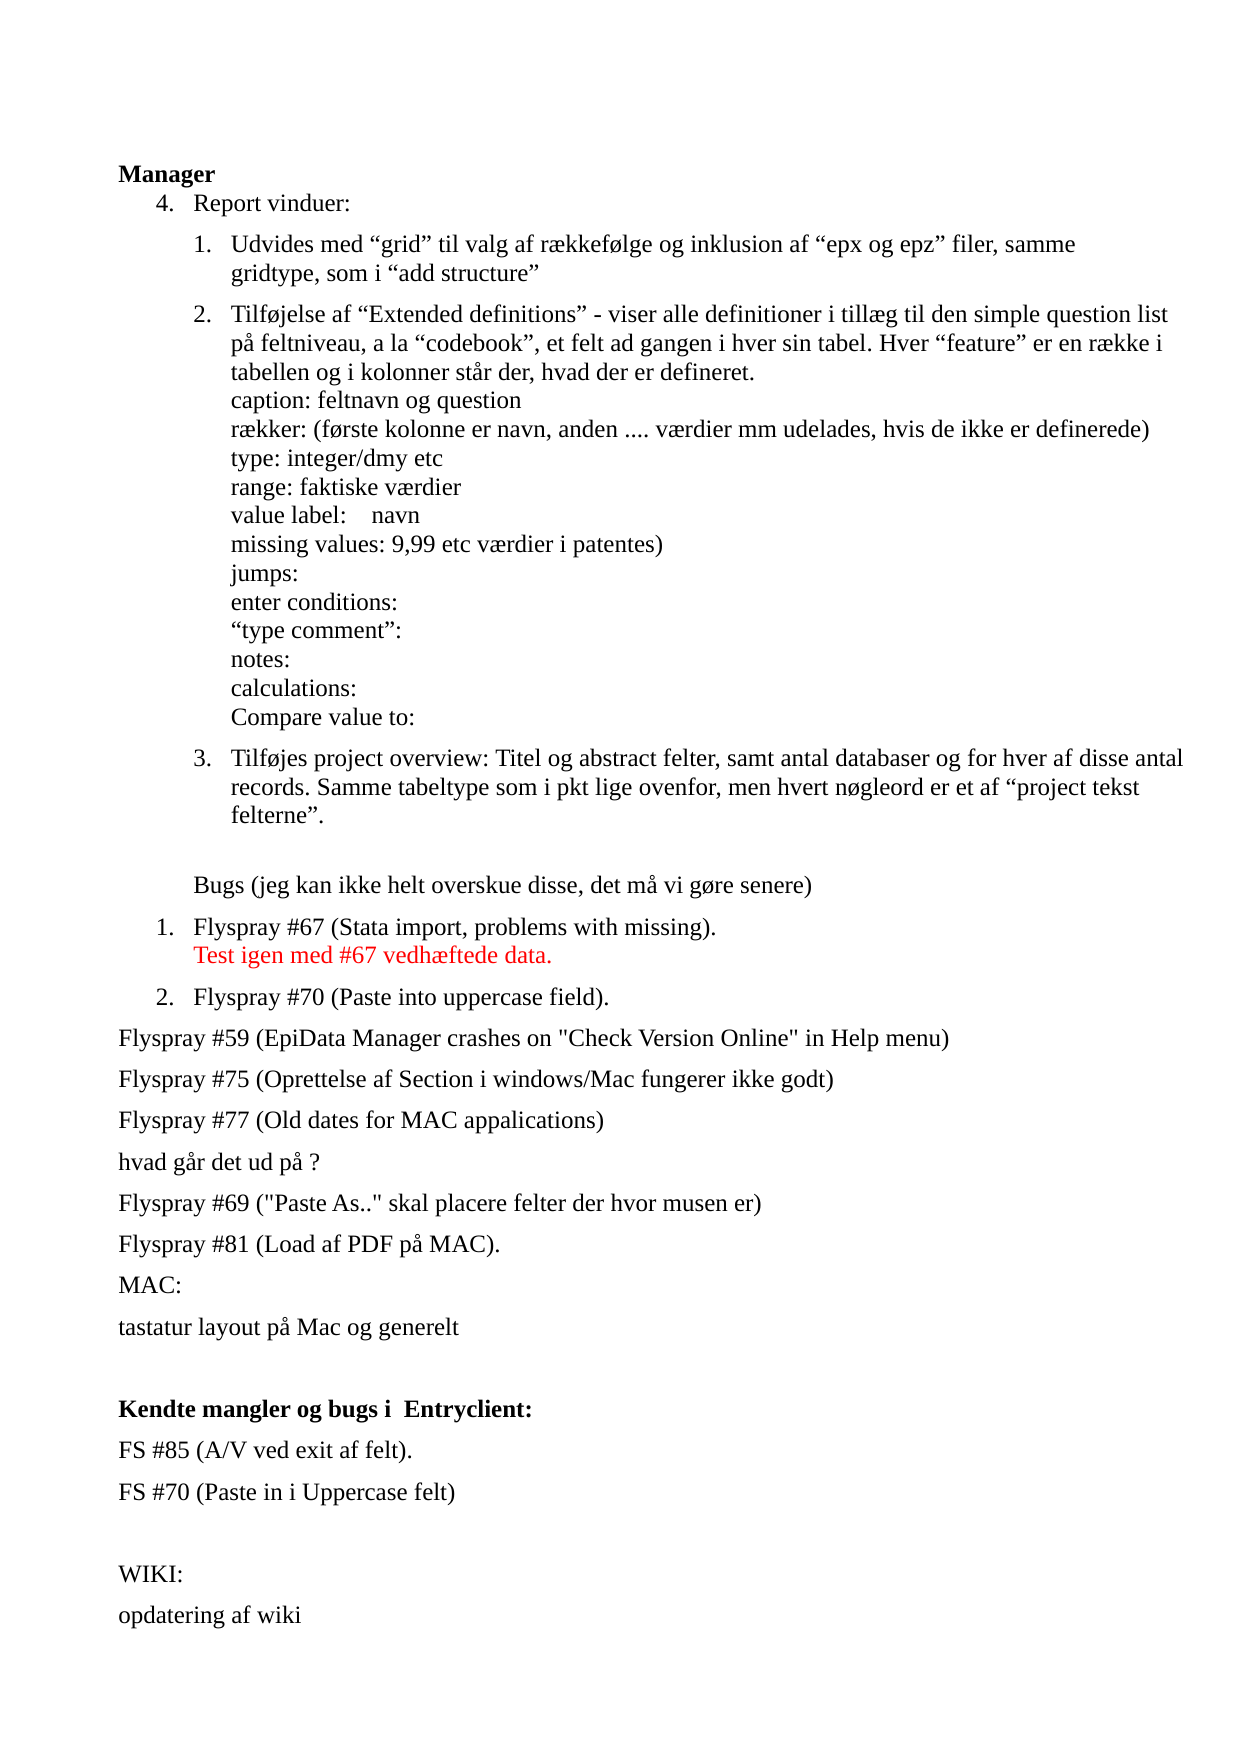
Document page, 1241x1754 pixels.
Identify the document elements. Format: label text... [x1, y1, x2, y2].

text Kendte mangler og bugs i Entryclient: [118, 1394, 1122, 1423]
text Flyspray #59 (EpiData Manager crashes on "Check Version Online" in Help menu) [118, 1023, 1122, 1052]
list Tilføjes project overview: Titel og abstract felter, samt antal databaser og for hver af disse antal records. Samme tabeltype som i pkt lige ovenfor, men hvert nøgleord er et af “project tekst felterne”. [193, 743, 1191, 858]
text hvad går det ud på ? [118, 1147, 1122, 1176]
text FS #70 (Paste in i Uppercase felt) [118, 1477, 1122, 1506]
text WIKI: [118, 1559, 1122, 1588]
text FS #85 (A/V ved exit af felt). [118, 1436, 1122, 1464]
text MAC: [118, 1271, 1122, 1299]
text Flyspray #75 (Oprettelse af Section i windows/Mac fungerer ikke godt) [118, 1064, 1122, 1093]
text Flyspray #69 ("Paste As.." skal placere felter der hvor musen er) [118, 1188, 1122, 1217]
list Flyspray #70 (Paste into uppercase field). [156, 982, 1122, 1011]
list Tilføjelse af “Extended definitions” - viser alle definitioner i tillæg til den simple question list på feltniveau, a la “codebook”, et felt ad gangen i hver sin tabel. Hver “feature” er en række i tabellen og i kolonner står der, hvad der er defineret. caption: feltnavn og question rækker: (første kolonne er navn, anden .... værdier mm udelades, hvis de ikke er definerede) type: integer/dmy etc range: faktiske værdier value label: navn missing values: 9,99 etc værdier i patentes) jumps: enter conditions: “type comment”: notes: calculations: Compare value to: [193, 299, 1191, 731]
text opdatering af wiki [118, 1601, 1122, 1629]
list Flyspray #67 (Stata import, problems with missing). Test igen med #67 vedhæftede data. [156, 912, 1122, 969]
text Flyspray #81 (Load af PDF på MAC). [118, 1229, 1122, 1258]
list Udvides med “grid” til valg af rækkefølge og inklusion af “epx og epz” filer, samme gridtype, som i “add structure” [193, 229, 1122, 287]
text Flyspray #77 (Old dates for MAC appalications) [118, 1106, 1122, 1134]
text tastatur layout på Mac og generelt [118, 1312, 1122, 1341]
text Bugs (jeg kan ikke helt overskue disse, det må vi gøre senere) [193, 871, 1191, 899]
list Report vinduer: [156, 188, 1122, 217]
text Manager [118, 159, 1122, 188]
